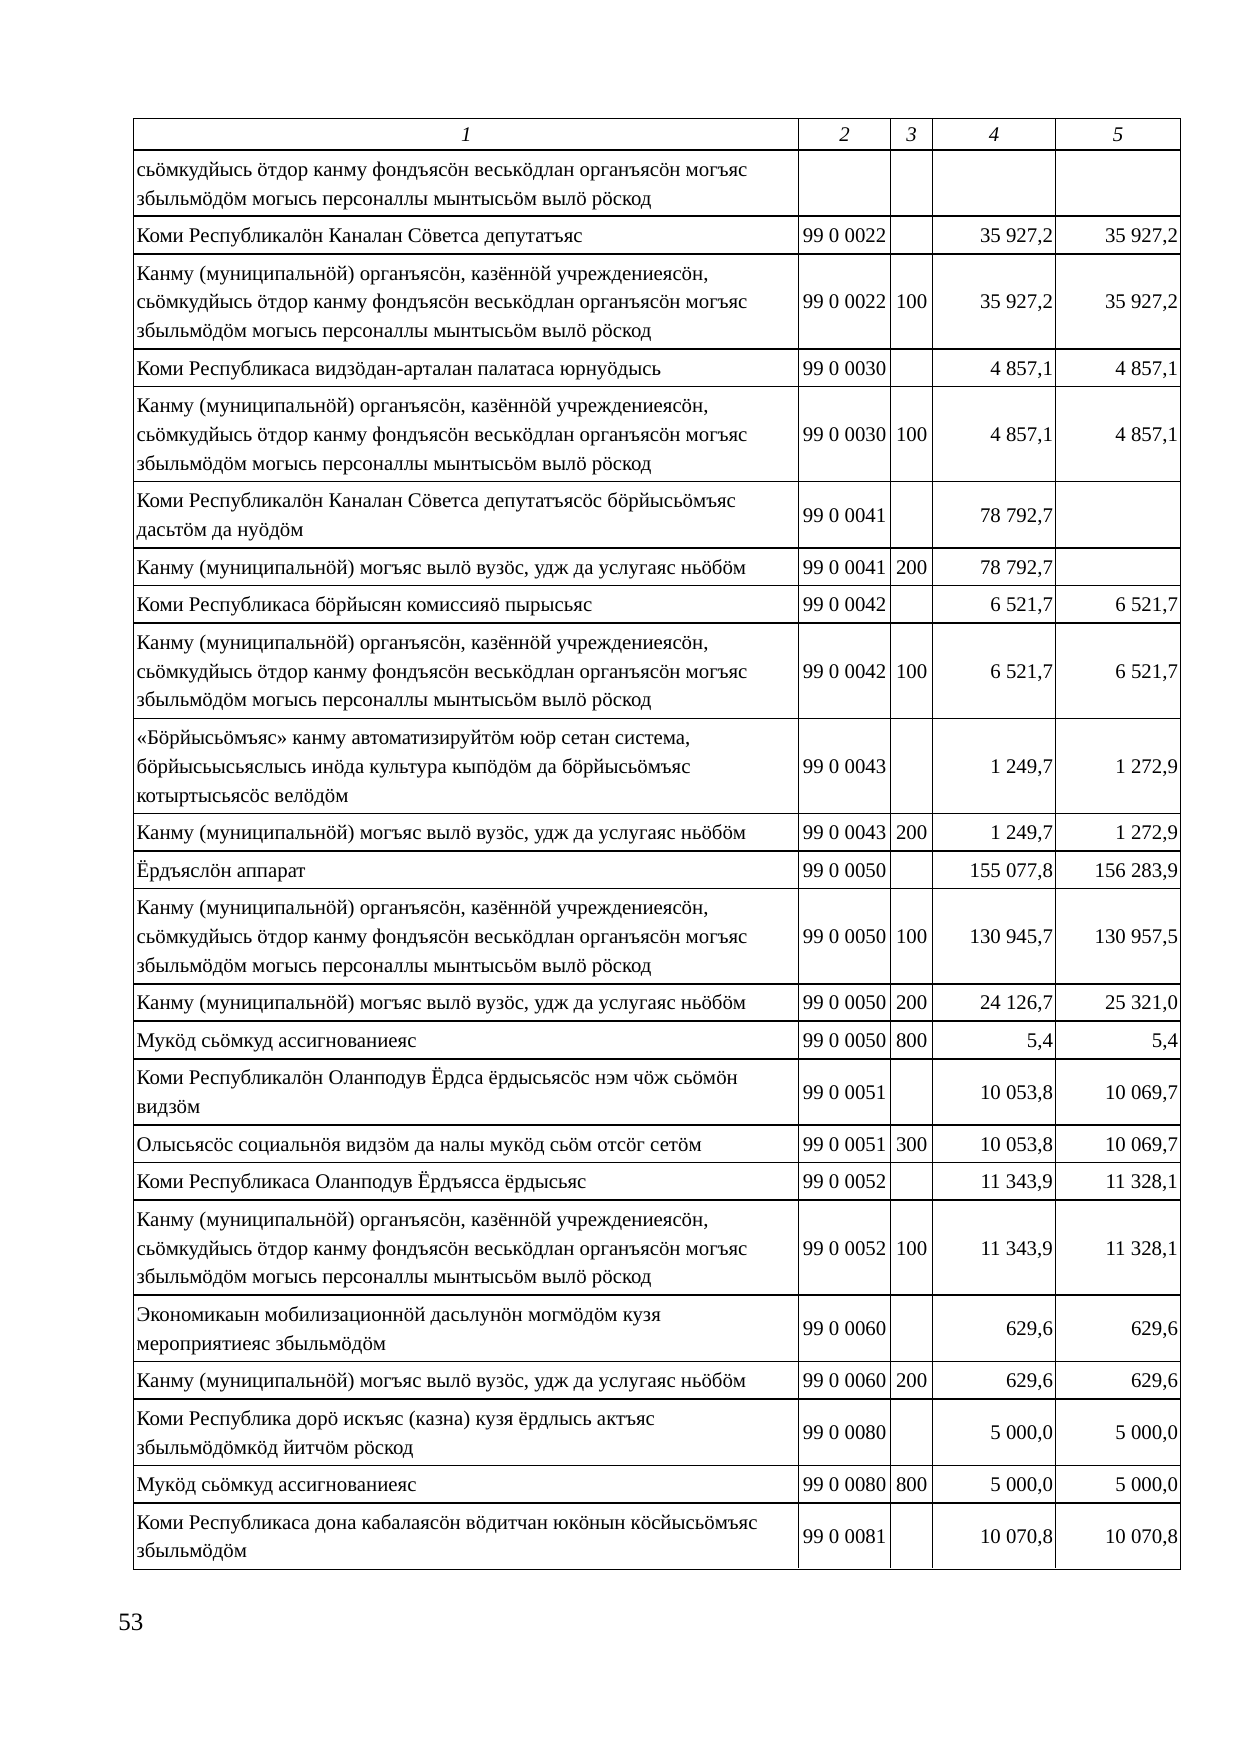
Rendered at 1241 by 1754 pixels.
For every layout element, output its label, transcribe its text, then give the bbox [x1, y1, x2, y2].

table_cell 10 069,7 [1056, 1060, 1180, 1124]
table_cell 629,6 [933, 1362, 1055, 1398]
table_cell 10 070,8 [933, 1504, 1055, 1568]
table_cell 5 000,0 [1056, 1400, 1180, 1464]
table_cell 4 857,1 [1056, 387, 1180, 481]
table_cell Экономикаын мобилизационнӧй дасьлунӧн могмӧдӧм кузя мероприятиеяс збыльмӧдӧм [134, 1296, 798, 1361]
table_cell 78 792,7 [933, 482, 1055, 547]
table_cell 100 [891, 624, 932, 717]
table_cell 1 272,9 [1056, 719, 1180, 813]
table_cell «Бӧрйысьӧмъяс» канму автоматизируйтӧм юӧр сетан система, бӧрйысьысьяслысь инӧда культура кыпӧдӧм да бӧрйысьӧмъяс котыртысьясӧс велӧдӧм [134, 719, 798, 813]
table_cell Канму (муниципальнӧй) могъяс вылӧ вузӧс, удж да услугаяс ньӧбӧм [134, 1362, 798, 1398]
table_cell 6 521,7 [933, 624, 1055, 717]
table_cell 99 0 0081 [799, 1504, 890, 1568]
table_cell 200 [891, 1362, 932, 1398]
table_cell [891, 852, 932, 888]
table_header 4 [933, 119, 1055, 149]
table_cell Канму (муниципальнӧй) органъясӧн, казённӧй учреждениеясӧн, сьӧмкудйысь ӧтдор канму фондъясӧн веськӧдлан органъясӧн могъяс збыльмӧдӧм могысь персоналлы мынтысьӧм вылӧ рӧскод [134, 387, 798, 481]
table_cell Коми Республикаса Оланподув Ёрдъясса ёрдысьяс [134, 1163, 798, 1199]
table_cell сьӧмкудйысь ӧтдор канму фондъясӧн веськӧдлан органъясӧн могъяс збыльмӧдӧм могысь персоналлы мынтысьӧм вылӧ рӧскод [134, 151, 798, 215]
table_cell Коми Республикалӧн Каналан Сӧветса депутатъясӧс бӧрйысьӧмъяс дасьтӧм да нуӧдӧм [134, 482, 798, 547]
table_cell 6 521,7 [933, 586, 1055, 622]
table_cell 11 328,1 [1056, 1163, 1180, 1199]
table_cell 200 [891, 549, 932, 585]
table_cell 300 [891, 1126, 932, 1162]
table_cell Коми Республика дорӧ искъяс (казна) кузя ёрдлысь актъяс збыльмӧдӧмкӧд йитчӧм рӧскод [134, 1400, 798, 1464]
table_cell 99 0 0050 [799, 1022, 890, 1058]
table_cell 11 328,1 [1056, 1201, 1180, 1294]
table_cell 100 [891, 889, 932, 983]
table_header 1 [134, 119, 798, 149]
table_cell 130 957,5 [1056, 889, 1180, 983]
table_cell [799, 151, 890, 215]
table_cell 99 0 0080 [799, 1400, 890, 1464]
table_cell 6 521,7 [1056, 624, 1180, 717]
table_cell 100 [891, 1201, 932, 1294]
table_cell [891, 482, 932, 547]
table_header 5 [1056, 119, 1180, 149]
table_header 2 [799, 119, 890, 149]
table_cell [1056, 151, 1180, 215]
table_cell 10 053,8 [933, 1060, 1055, 1124]
table_cell [891, 1400, 932, 1464]
table_cell 99 0 0051 [799, 1126, 890, 1162]
table_cell 5,4 [933, 1022, 1055, 1058]
table_cell 100 [891, 387, 932, 481]
table_cell 99 0 0050 [799, 852, 890, 888]
table_cell 629,6 [1056, 1362, 1180, 1398]
table_cell 99 0 0022 [799, 255, 890, 348]
table_cell 100 [891, 255, 932, 348]
table_cell 629,6 [933, 1296, 1055, 1361]
table_cell 10 070,8 [1056, 1504, 1180, 1568]
table_cell Ёрдъяслӧн аппарат [134, 852, 798, 888]
table_cell Канму (муниципальнӧй) могъяс вылӧ вузӧс, удж да услугаяс ньӧбӧм [134, 814, 798, 850]
table_cell 4 857,1 [933, 387, 1055, 481]
table_cell Мукӧд сьӧмкуд ассигнованиеяс [134, 1466, 798, 1502]
table_cell 200 [891, 814, 932, 850]
table_cell 1 249,7 [933, 814, 1055, 850]
table_cell 130 945,7 [933, 889, 1055, 983]
table_cell 99 0 0043 [799, 719, 890, 813]
table_cell [891, 1163, 932, 1199]
table_cell 5 000,0 [933, 1466, 1055, 1502]
table_cell 11 343,9 [933, 1201, 1055, 1294]
table_cell 99 0 0030 [799, 350, 890, 386]
table_cell Канму (муниципальнӧй) органъясӧн, казённӧй учреждениеясӧн, сьӧмкудйысь ӧтдор канму фондъясӧн веськӧдлан органъясӧн могъяс збыльмӧдӧм могысь персоналлы мынтысьӧм вылӧ рӧскод [134, 624, 798, 717]
table_cell 78 792,7 [933, 549, 1055, 585]
table_cell 99 0 0060 [799, 1296, 890, 1361]
table_cell 4 857,1 [1056, 350, 1180, 386]
table_cell 35 927,2 [933, 255, 1055, 348]
table_cell 156 283,9 [1056, 852, 1180, 888]
table_cell Мукӧд сьӧмкуд ассигнованиеяс [134, 1022, 798, 1058]
table_cell 10 053,8 [933, 1126, 1055, 1162]
table_cell [891, 586, 932, 622]
table_cell [1056, 482, 1180, 547]
table_cell 99 0 0042 [799, 586, 890, 622]
table_cell [891, 719, 932, 813]
table_cell 99 0 0050 [799, 889, 890, 983]
table_cell 11 343,9 [933, 1163, 1055, 1199]
table_cell Канму (муниципальнӧй) органъясӧн, казённӧй учреждениеясӧн, сьӧмкудйысь ӧтдор канму фондъясӧн веськӧдлан органъясӧн могъяс збыльмӧдӧм могысь персоналлы мынтысьӧм вылӧ рӧскод [134, 1201, 798, 1294]
table_cell 99 0 0051 [799, 1060, 890, 1124]
table_cell 35 927,2 [1056, 217, 1180, 253]
table_cell 99 0 0022 [799, 217, 890, 253]
table_cell 99 0 0043 [799, 814, 890, 850]
table_cell 99 0 0041 [799, 549, 890, 585]
table_cell Коми Республикаса бӧрйысян комиссияӧ пырысьяс [134, 586, 798, 622]
table_cell Коми Республикаса дона кабалаясӧн вӧдитчан юкӧнын кӧсйысьӧмъяс збыльмӧдӧм [134, 1504, 798, 1568]
table_cell Олысьясӧс социальнӧя видзӧм да налы мукӧд сьӧм отсӧг сетӧм [134, 1126, 798, 1162]
table_cell 99 0 0030 [799, 387, 890, 481]
table_cell [933, 151, 1055, 215]
table_cell 24 126,7 [933, 985, 1055, 1020]
table_cell Канму (муниципальнӧй) могъяс вылӧ вузӧс, удж да услугаяс ньӧбӧм [134, 985, 798, 1020]
table_cell 1 272,9 [1056, 814, 1180, 850]
table_cell 99 0 0080 [799, 1466, 890, 1502]
table_cell Канму (муниципальнӧй) органъясӧн, казённӧй учреждениеясӧн, сьӧмкудйысь ӧтдор канму фондъясӧн веськӧдлан органъясӧн могъяс збыльмӧдӧм могысь персоналлы мынтысьӧм вылӧ рӧскод [134, 255, 798, 348]
table_cell 5 000,0 [1056, 1466, 1180, 1502]
table_cell [891, 350, 932, 386]
table_cell 1 249,7 [933, 719, 1055, 813]
table_cell 99 0 0050 [799, 985, 890, 1020]
table_cell 99 0 0052 [799, 1201, 890, 1294]
table_cell 6 521,7 [1056, 586, 1180, 622]
table_cell Канму (муниципальнӧй) могъяс вылӧ вузӧс, удж да услугаяс ньӧбӧм [134, 549, 798, 585]
table_cell Коми Республикалӧн Каналан Сӧветса депутатъяс [134, 217, 798, 253]
table_cell [891, 217, 932, 253]
table_header 3 [891, 119, 932, 149]
table_cell 629,6 [1056, 1296, 1180, 1361]
table_cell [891, 1060, 932, 1124]
table_cell 5 000,0 [933, 1400, 1055, 1464]
table_cell 800 [891, 1022, 932, 1058]
table_cell [891, 151, 932, 215]
table_cell 155 077,8 [933, 852, 1055, 888]
table_cell 5,4 [1056, 1022, 1180, 1058]
table_cell Коми Республикаса видзӧдан-арталан палатаса юрнуӧдысь [134, 350, 798, 386]
table_cell 35 927,2 [1056, 255, 1180, 348]
table_cell Коми Республикалӧн Оланподув Ёрдса ёрдысьясӧс нэм чӧж сьӧмӧн видзӧм [134, 1060, 798, 1124]
table_cell 4 857,1 [933, 350, 1055, 386]
table_cell 25 321,0 [1056, 985, 1180, 1020]
table_cell 99 0 0052 [799, 1163, 890, 1199]
table_cell 99 0 0041 [799, 482, 890, 547]
table_cell 800 [891, 1466, 932, 1502]
table_cell [891, 1296, 932, 1361]
table_cell Канму (муниципальнӧй) органъясӧн, казённӧй учреждениеясӧн, сьӧмкудйысь ӧтдор канму фондъясӧн веськӧдлан органъясӧн могъяс збыльмӧдӧм могысь персоналлы мынтысьӧм вылӧ рӧскод [134, 889, 798, 983]
table_cell 35 927,2 [933, 217, 1055, 253]
table_cell 10 069,7 [1056, 1126, 1180, 1162]
table_cell 99 0 0042 [799, 624, 890, 717]
table_cell 200 [891, 985, 932, 1020]
table_cell [891, 1504, 932, 1568]
table_cell 99 0 0060 [799, 1362, 890, 1398]
table_cell [1056, 549, 1180, 585]
